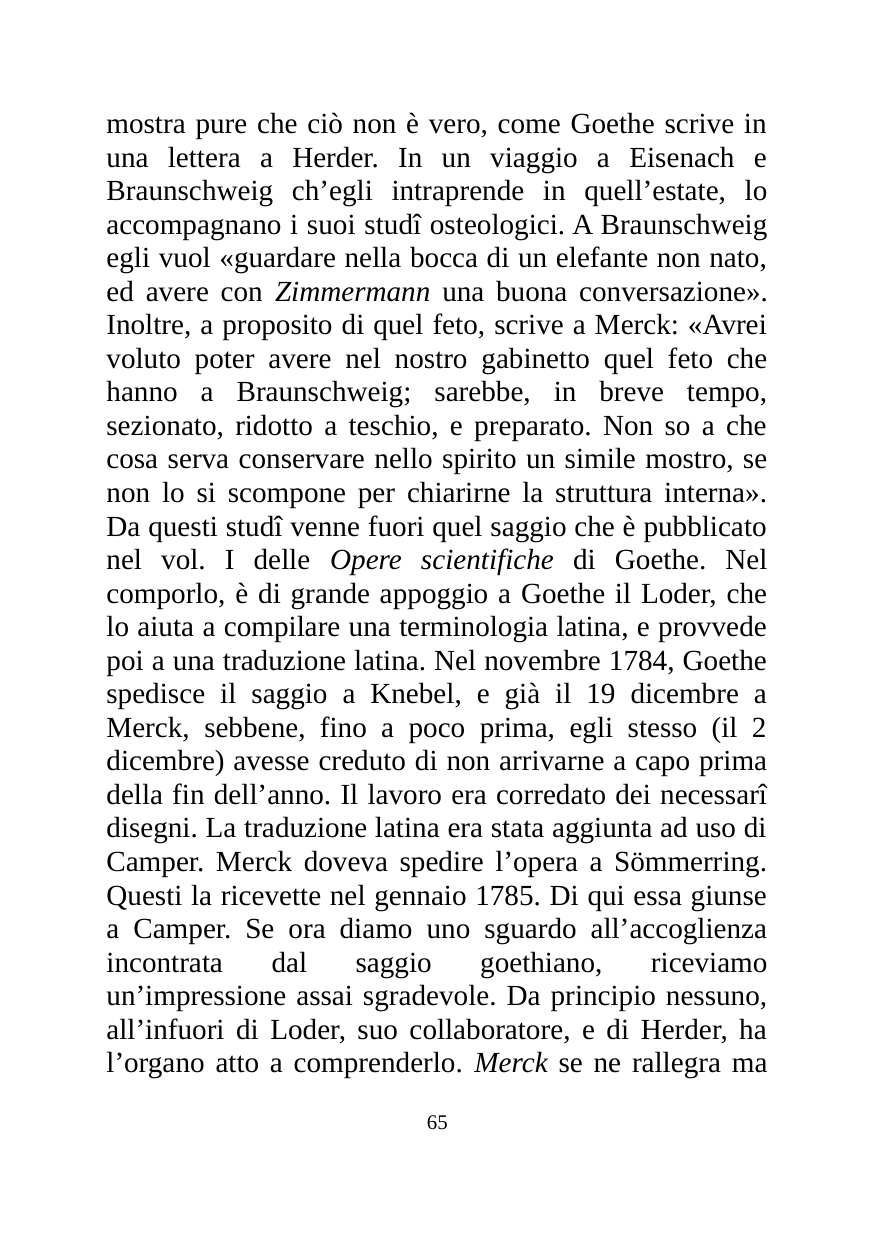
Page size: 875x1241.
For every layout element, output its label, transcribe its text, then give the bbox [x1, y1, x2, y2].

text mostra pure che ciò non è vero, come Goethe scrive in una lettera a Herder. In un viaggio a Eisenach e Braunschweig ch’egli intraprende in quell’estate, lo accompagnano i suoi studî osteologici. A Braunschweig egli vuol «guardare nella bocca di un elefante non nato, ed avere con Zimmermann una buona conversazione». Inoltre, a proposito di quel feto, scrive a Merck: «Avrei voluto poter avere nel nostro gabinetto quel feto che hanno a Braunschweig; sarebbe, in breve tempo, sezionato, ridotto a teschio, e preparato. Non so a che cosa serva conservare nello spirito un simile mostro, se non lo si scompone per chiarirne la struttura interna». Da questi studî venne fuori quel saggio che è pubblicato nel vol. I delle Opere scientifiche di Goethe. Nel comporlo, è di grande appoggio a Goethe il Loder, che lo aiuta a compilare una terminologia latina, e provvede poi a una traduzione latina. Nel novembre 1784, Goethe spedisce il saggio a Knebel, e già il 19 dicembre a Merck, sebbene, fino a poco prima, egli stesso (il 2 dicembre) avesse creduto di non arrivarne a capo prima della fin dell’anno. Il lavoro era corredato dei necessarî disegni. La traduzione latina era stata aggiunta ad uso di Camper. Merck doveva spedire l’opera a Sömmerring. Questi la ricevette nel gennaio 1785. Di qui essa giunse a Camper. Se ora diamo uno sguardo all’accoglienza incontrata dal saggio goethiano, riceviamo un’impressione assai sgradevole. Da principio nessuno, all’infuori di Loder, suo collaboratore, e di Herder, ha l’organo atto a comprenderlo. Merck se ne rallegra ma [106, 106, 768, 1079]
